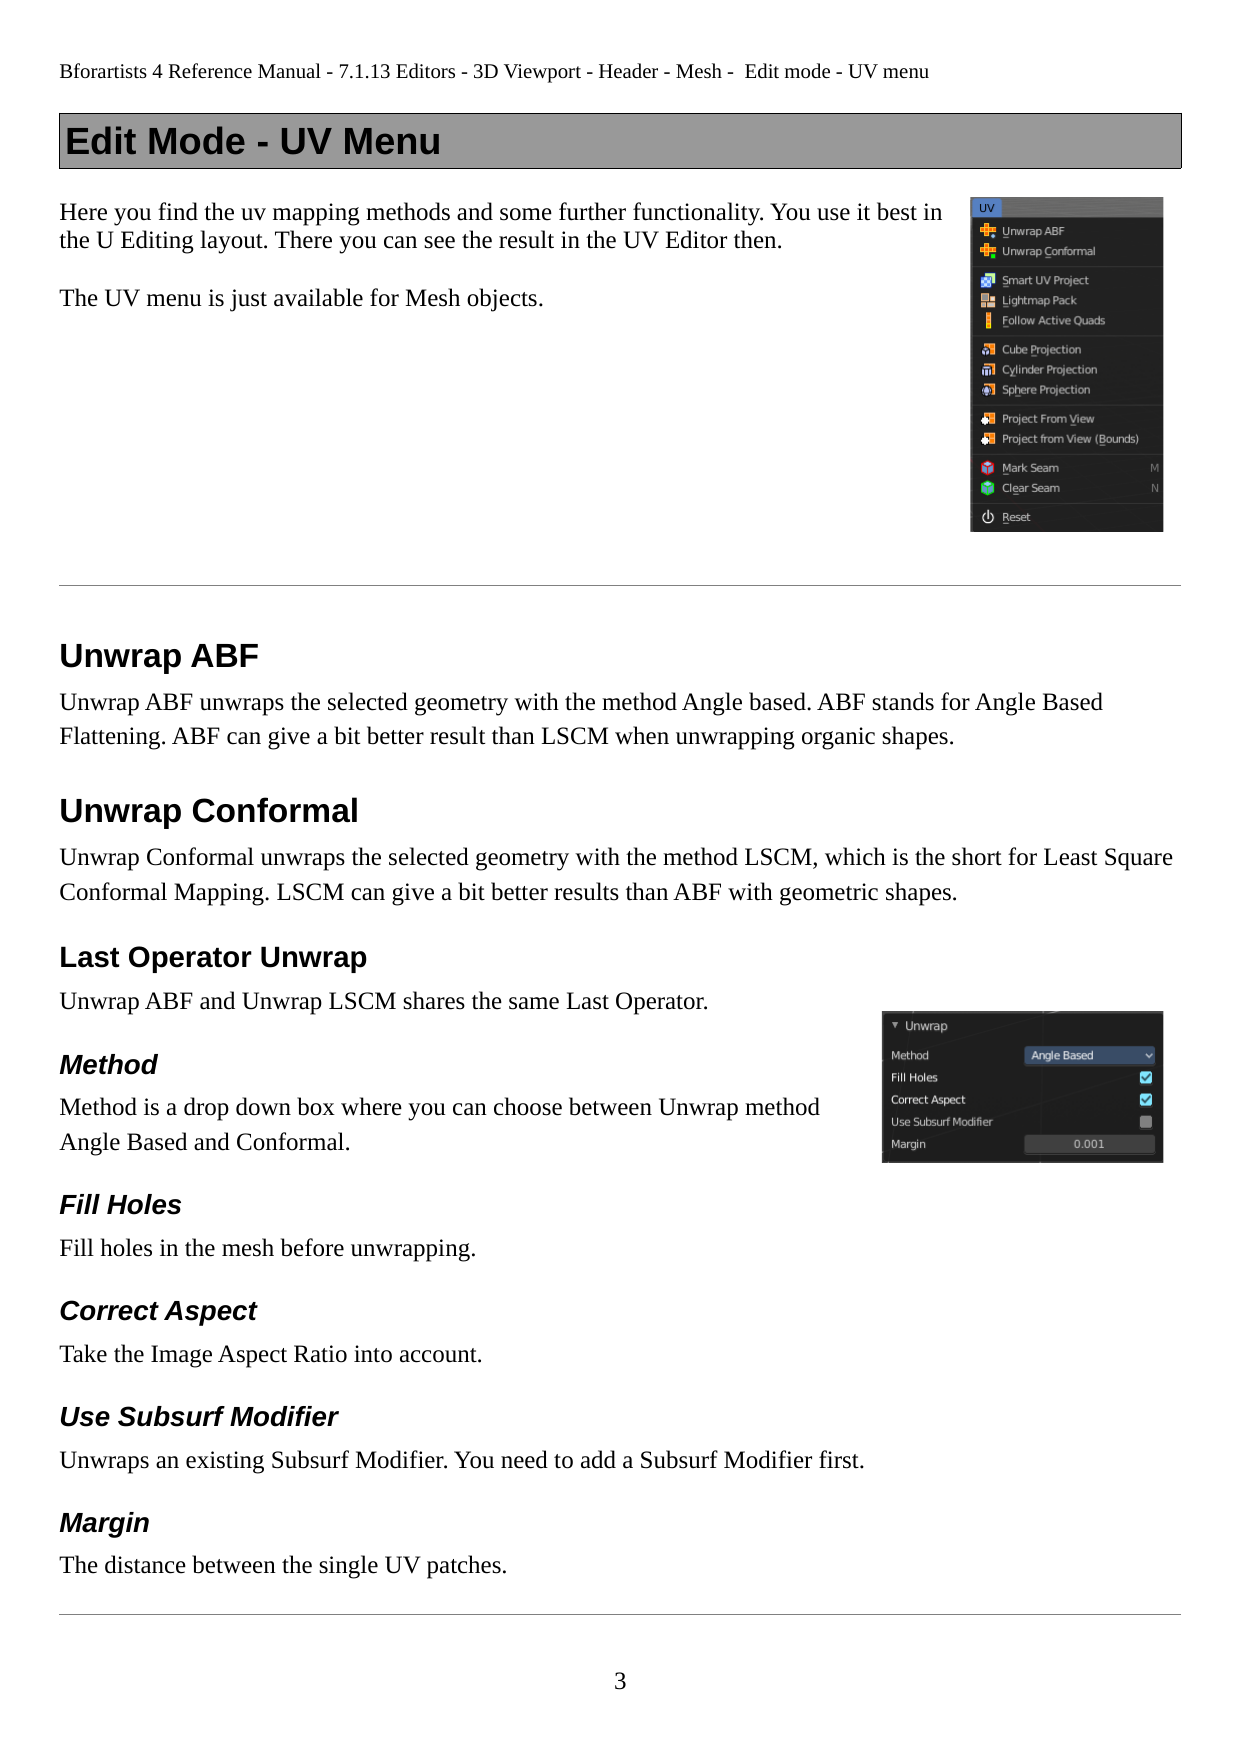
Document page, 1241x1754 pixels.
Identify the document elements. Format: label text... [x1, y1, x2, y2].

picture [881, 1011, 1164, 1163]
subtitle Correct Aspect [59, 1294, 1181, 1326]
subtitle [1164, 1048, 1181, 1080]
text Unwraps an existing Subsurf Modifier. You need to add a Subsurf Modifier first. [59, 1445, 1181, 1473]
text Here you find the uv mapping methods and some further functionality. You use it best in the U Editing layout. There you can see the result in the UV Editor then. [59, 197, 970, 254]
text Unwrap ABF and Unwrap LSCM shares the same Last Operator. [59, 986, 1181, 1015]
subtitle Fill Holes [59, 1188, 1181, 1220]
subtitle Method [59, 1048, 881, 1080]
subtitle Last Operator Unwrap [59, 940, 1181, 974]
subtitle Unwrap ABF [59, 635, 1181, 674]
text Fill holes in the mesh before unwrapping. [59, 1233, 1181, 1262]
picture [970, 197, 1164, 532]
subtitle Unwrap Conformal [59, 791, 1181, 829]
text Unwrap Conformal unwraps the selected geometry with the method LSCM, which is the short for Least Square Conformal Mapping. LSCM can give a bit better results than ABF with geometric shapes. [59, 842, 1181, 905]
text Take the Image Aspect Ratio into account. [59, 1339, 1181, 1367]
text Method is a drop down box where you can choose between Unwrap method Angle Based and Conformal. [59, 1092, 881, 1156]
table_header Edit Mode - UV Menu [60, 114, 1181, 168]
text Unwrap ABF unwraps the selected geometry with the method Angle based. ABF stands for Angle Based Flattening. ABF can give a bit better result than LSCM when unwrapping organic shapes. [59, 687, 1181, 750]
subtitle Margin [59, 1506, 1181, 1538]
text The distance between the single UV patches. [59, 1551, 1181, 1579]
subtitle Use Subsurf Modifier [59, 1400, 1181, 1432]
text The UV menu is just available for Mesh objects. [59, 283, 970, 312]
